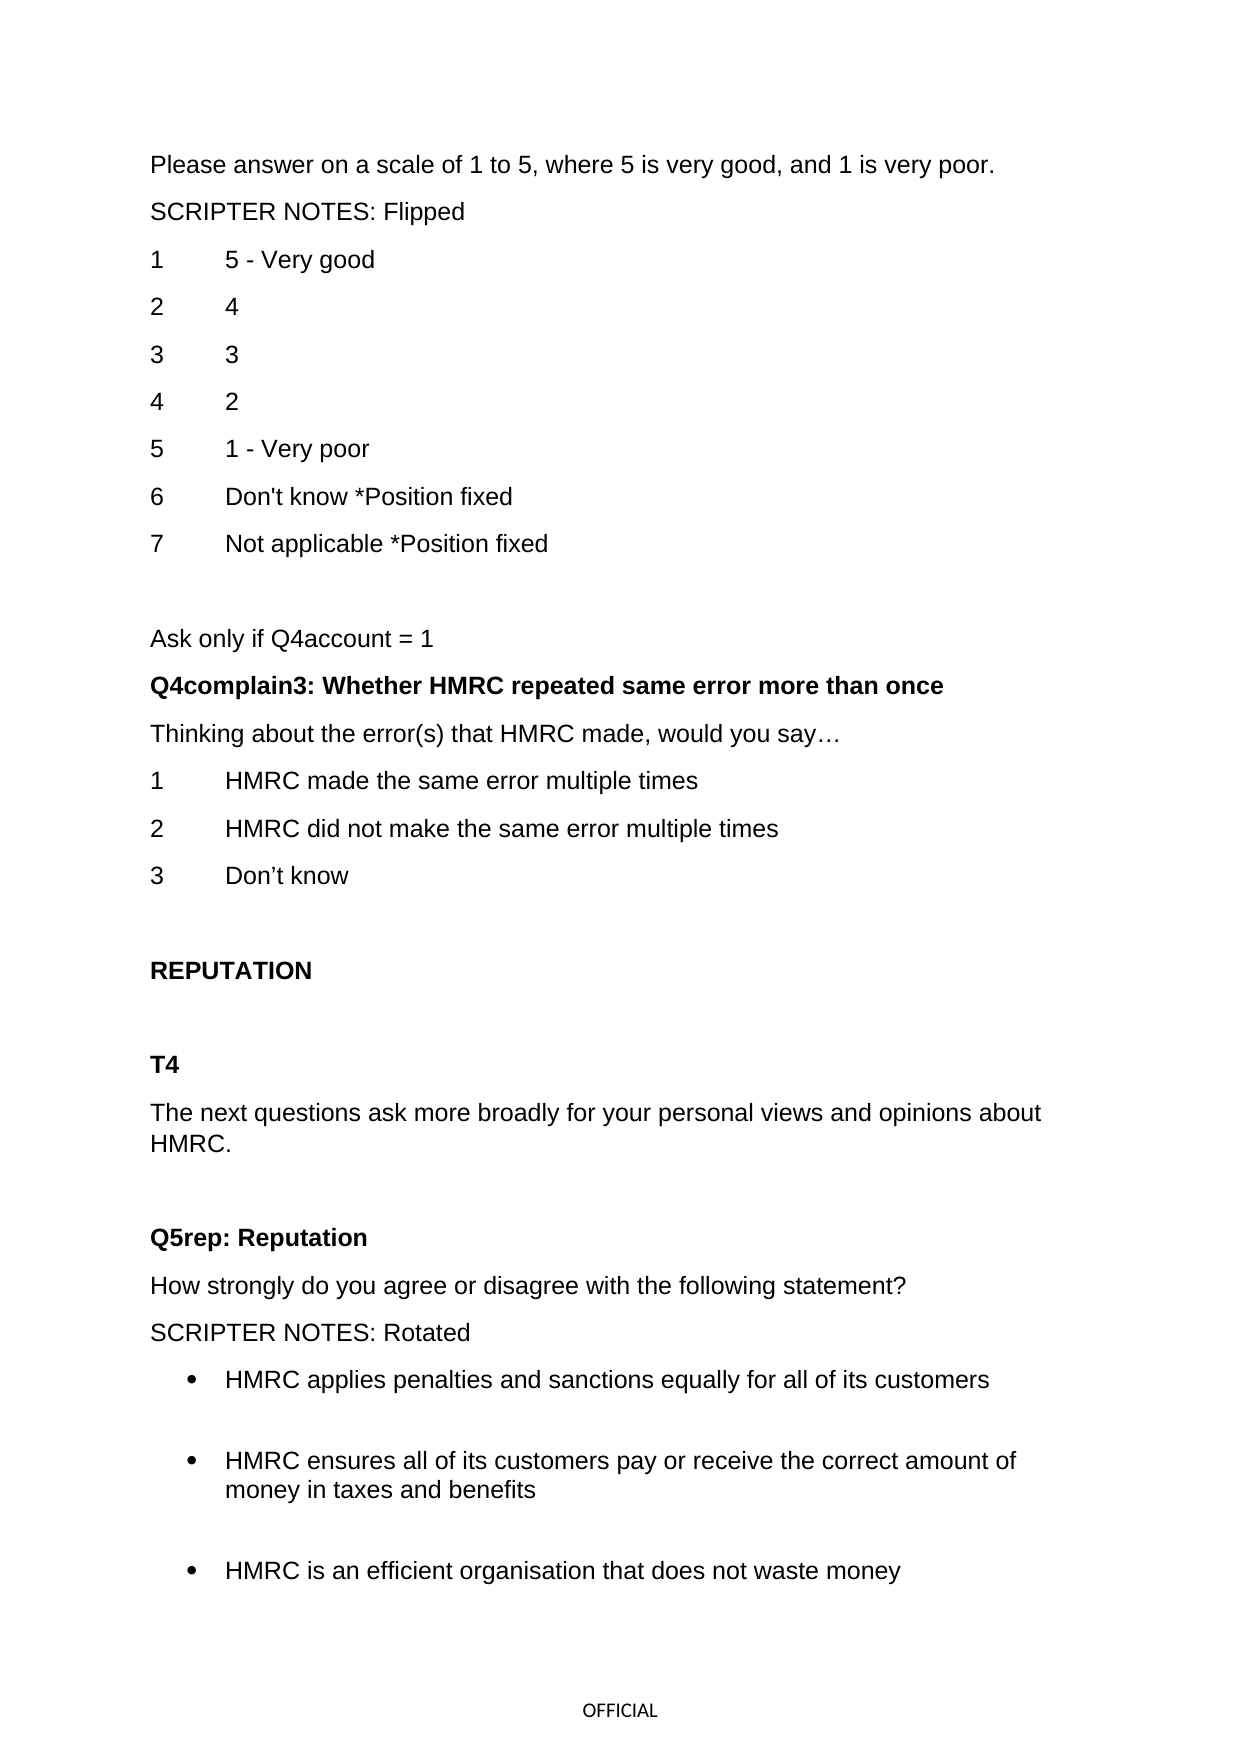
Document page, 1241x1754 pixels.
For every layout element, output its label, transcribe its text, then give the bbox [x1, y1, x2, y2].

text Thinking about the error(s) that HMRC made, would you say… [150, 719, 1090, 747]
text 2 HMRC did not make the same error multiple times [150, 813, 1090, 842]
text Q4complain3: Whether HMRC repeated same error more than once [150, 671, 1090, 700]
text 4 2 [150, 387, 1090, 416]
text The next questions ask more broadly for your personal views and opinions about HMRC. [150, 1098, 1090, 1157]
text 3 3 [150, 339, 1090, 368]
text T4 [150, 1051, 1090, 1079]
text How strongly do you agree or disagree with the following statement? [150, 1271, 1090, 1299]
text REPUTATION [150, 956, 1090, 984]
text 1 HMRC made the same error multiple times [150, 766, 1090, 795]
text 3 Don’t know [150, 861, 1090, 890]
text SCRIPTER NOTES: Rotated [150, 1318, 1090, 1347]
text 2 4 [150, 292, 1090, 321]
text 1 5 - Very good [150, 245, 1090, 273]
text SCRIPTER NOTES: Flipped [150, 197, 1090, 226]
text Ask only if Q4account = 1 [150, 624, 1090, 653]
list HMRC is an efficient organisation that does not waste money [187, 1556, 1090, 1585]
text Please answer on a scale of 1 to 5, where 5 is very good, and 1 is very poor. [150, 150, 1090, 179]
list HMRC applies penalties and sanctions equally for all of its customers [187, 1366, 1090, 1395]
text Q5rep: Reputation [150, 1223, 1090, 1252]
list HMRC ensures all of its customers pay or receive the correct amount of money in taxes and benefits [187, 1446, 1090, 1505]
text 7 Not applicable *Position fixed [150, 529, 1090, 558]
text 5 1 - Very poor [150, 434, 1090, 463]
text 6 Don't know *Position fixed [150, 482, 1090, 511]
